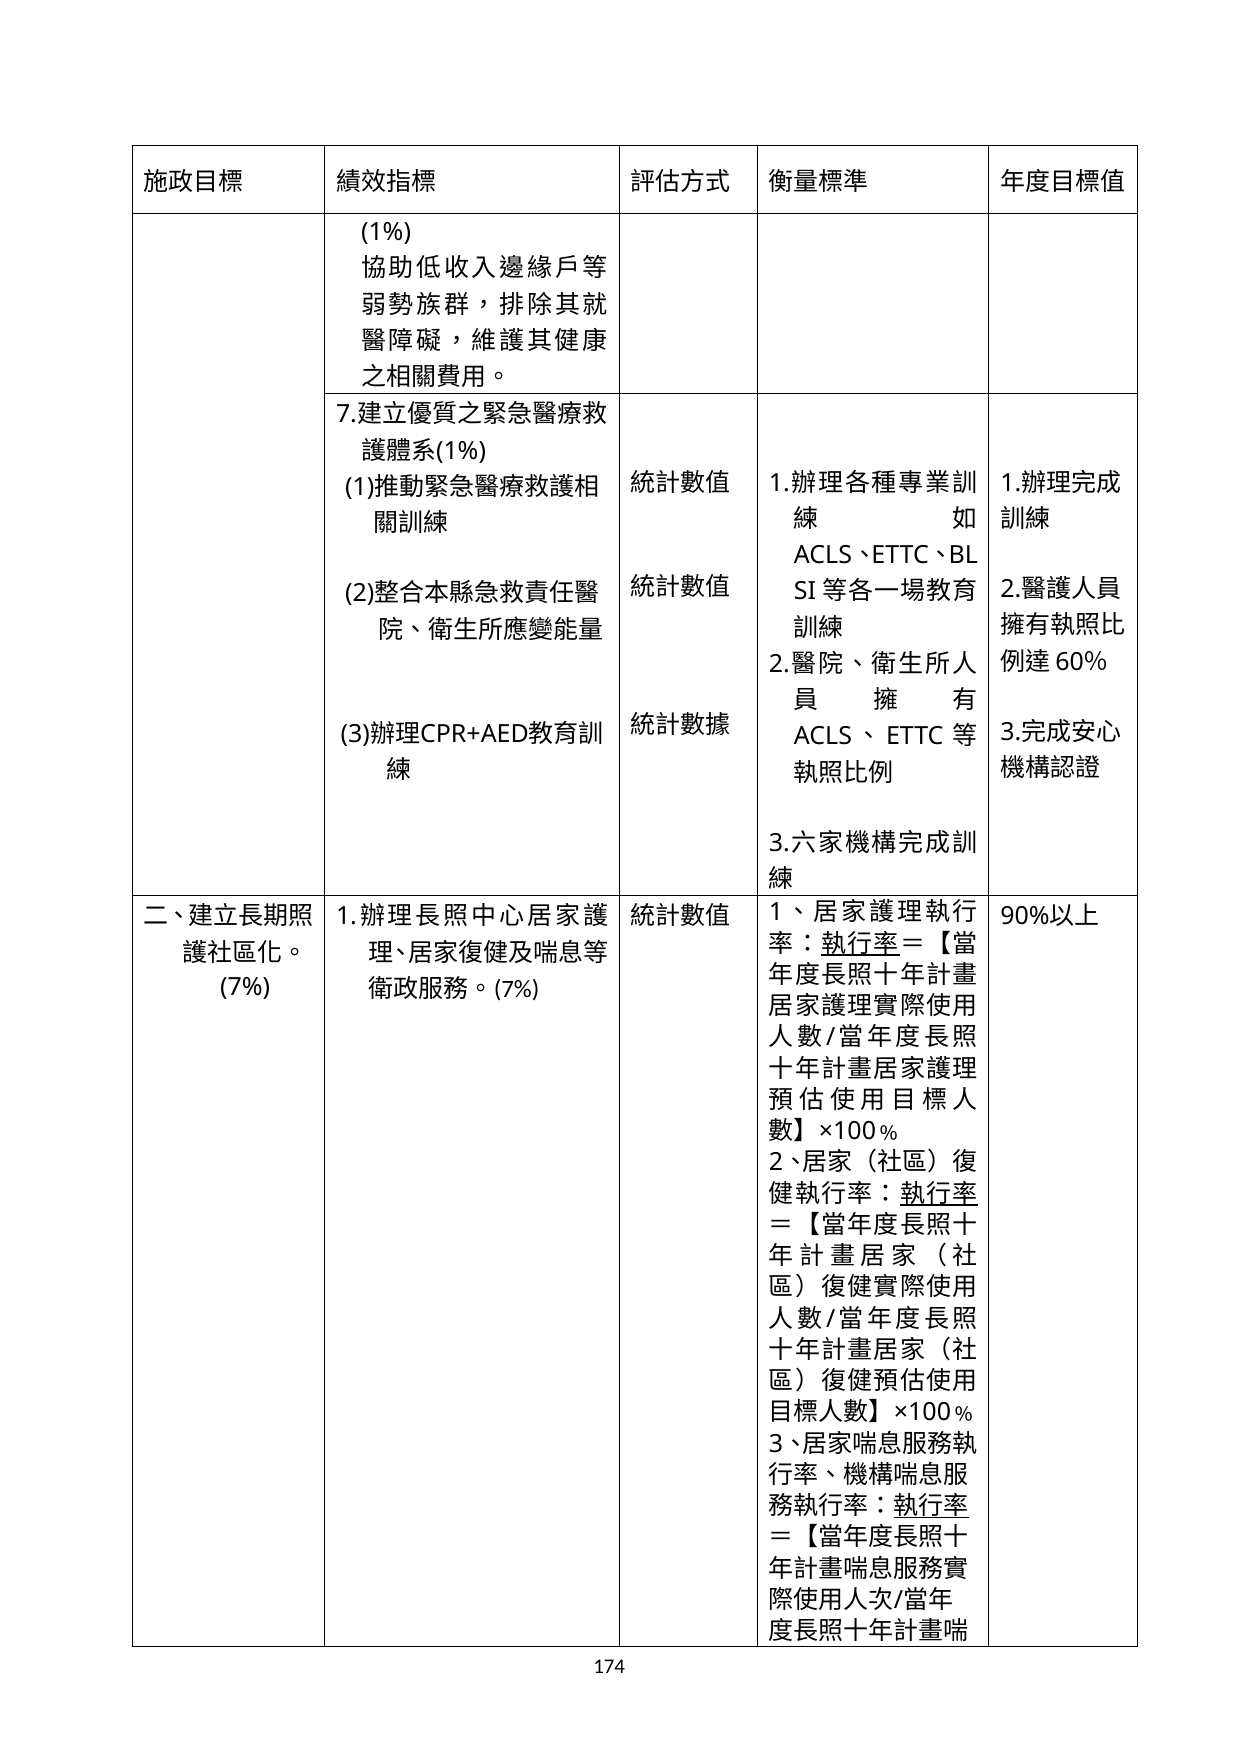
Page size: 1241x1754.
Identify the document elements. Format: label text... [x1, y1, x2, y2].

table_header 績效指標 [325, 146, 619, 213]
table_cell 統計數值 [620, 896, 757, 1646]
table_cell 90%以上 [989, 896, 1137, 1646]
table_header 評估方式 [620, 146, 757, 213]
table_header 年度目標值 [989, 146, 1137, 213]
table_cell 7.建立優質之緊急醫療救護體系(1%) (1)推動緊急醫療救護相 關訓練 (2)整合本縣急救責任醫院、衛生所應變能量 (3)辦理CPR+AED教育訓 練 [325, 394, 619, 895]
table_cell 1.辦理各種專業訓練如ACLS、ETTC、BLSI等各一場教育訓練 2.醫院、衛生所人員擁有ACLS、ETTC等執照比例 3.六家機構完成訓練 [758, 394, 988, 895]
table_cell 1、居家護理執行率：執行率＝【當年度長照十年計畫居家護理實際使用人數/當年度長照十年計畫居家護理預估使用目標人數】×100﹪ 2、居家（社區）復健執行率：執行率＝【當年度長照十年計畫居家（社區）復健實際使用人數/當年度長照十年計畫居家（社區）復健預估使用目標人數】×100﹪ 3、居家喘息服務執行率、機構喘息服務執行率：執行率＝【當年度長照十年計畫喘息服務實際使用人次/當年度長照十年計畫喘 [758, 896, 988, 1646]
table_cell [989, 214, 1137, 393]
table_cell [133, 393, 324, 895]
table_cell [758, 214, 988, 393]
table_cell [133, 214, 324, 393]
table_cell 1.辦理完成訓練 2.醫護人員擁有執照比例達60％ 3.完成安心機構認證 [989, 394, 1137, 895]
table_header 施政目標 [133, 146, 324, 213]
table_cell 1.辦理長照中心居家護理、居家復健及喘息等衛政服務。(7%) [325, 896, 619, 1646]
table_cell 統計數值 統計數值 統計數據 [620, 394, 757, 895]
table_cell [620, 214, 757, 393]
table_header 衡量標準 [758, 146, 988, 213]
table_cell (1%) 協助低收入邊緣戶等弱勢族群，排除其就醫障礙，維護其健康之相關費用。 [325, 214, 619, 393]
table_cell 二、建立長期照護社區化。(7%) [133, 896, 324, 1646]
